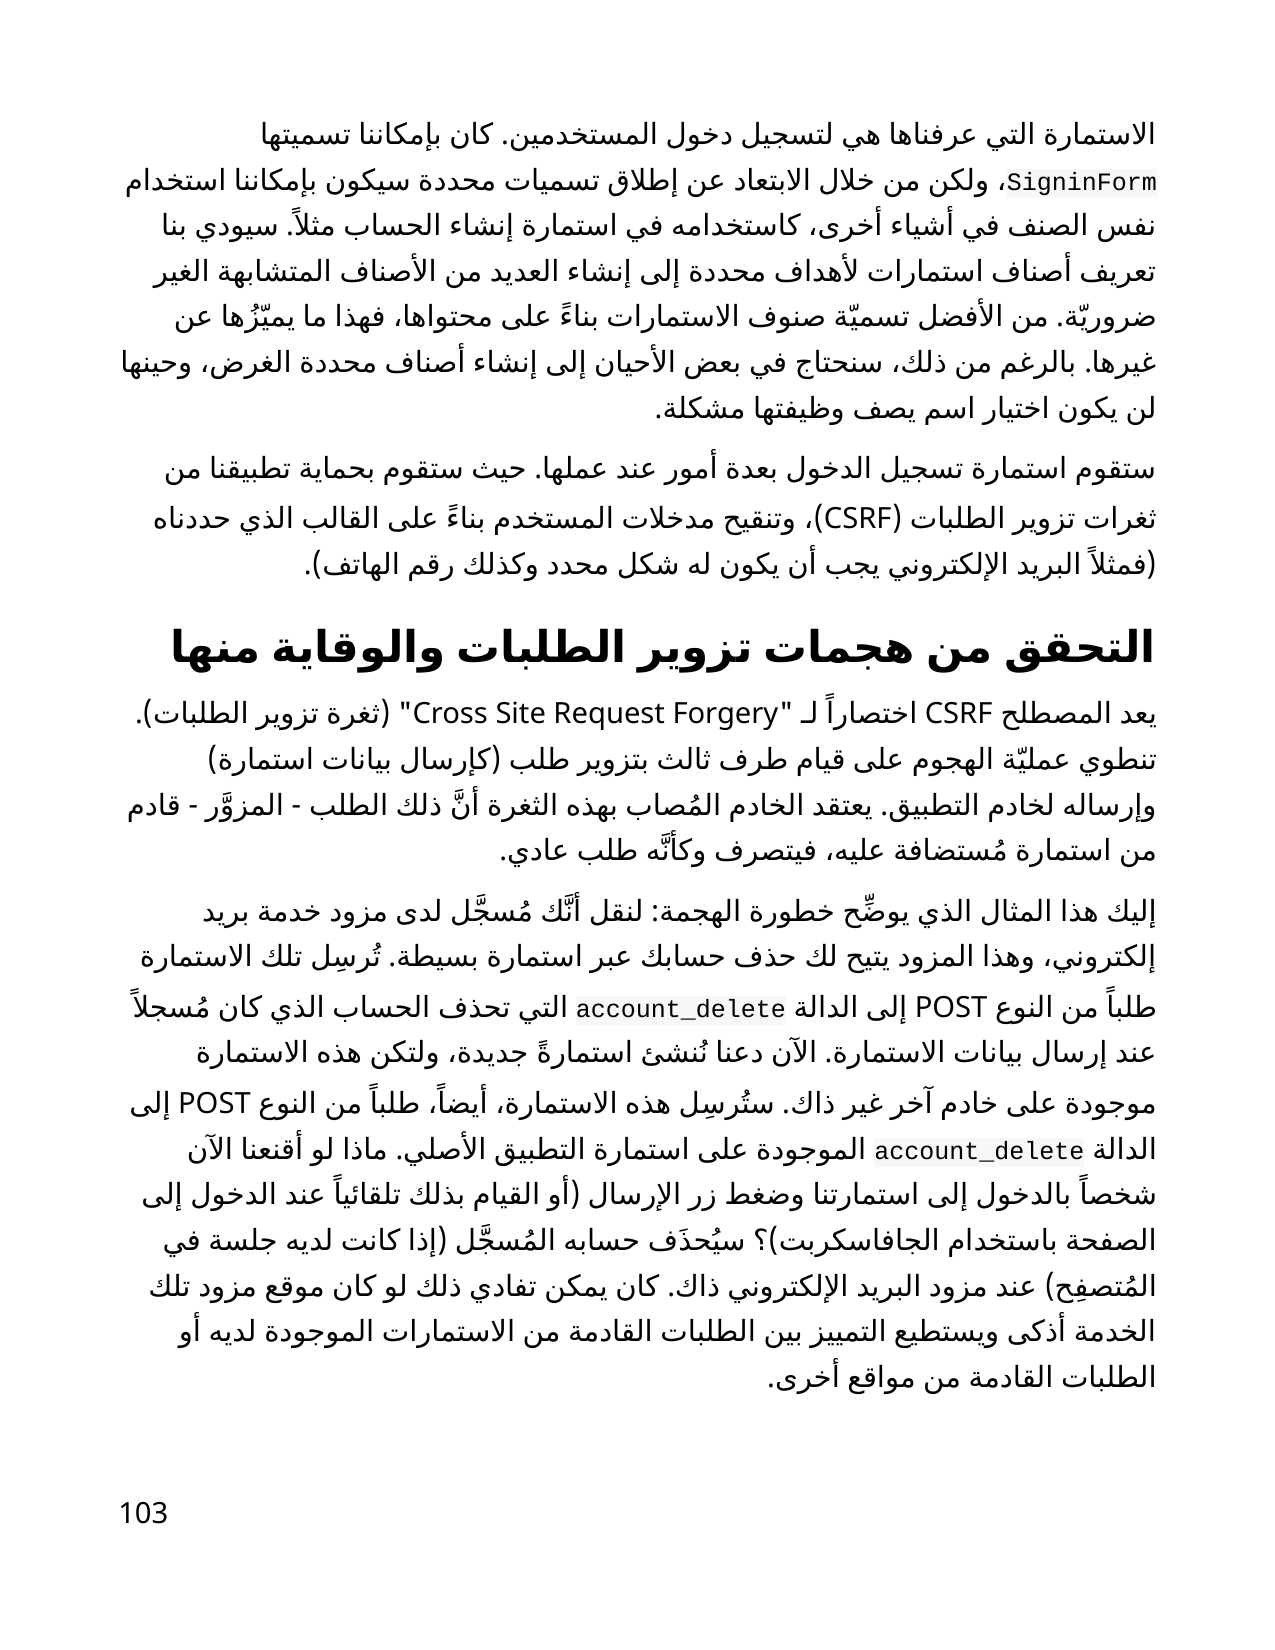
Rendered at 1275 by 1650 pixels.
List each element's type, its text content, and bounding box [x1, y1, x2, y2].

subtitle التحقق من هجمات تزوير الطلبات والوقاية منها [118, 623, 1157, 680]
text ستقوم استمارة تسجيل الدخول بعدة أمور عند عملها. حيث ستقوم بحماية تطبيقنا من ثغرات تزوير الطلبات (CSRF)، وتنقيح مدخلات المستخدم بناءً على القالب الذي حددناه (فمثلاً البريد الإلكتروني يجب أن يكون له شكل محدد وكذلك رقم الهاتف). [118, 452, 1157, 586]
text الاستمارة التي عرفناها هي لتسجيل دخول المستخدمين. كان بإمكاننا تسميتها SigninForm، ولكن من خلال الابتعاد عن إطلاق تسميات محددة سيكون بإمكاننا استخدام نفس الصنف في أشياء أخرى، كاستخدامه في استمارة إنشاء الحساب مثلاً. سيودي بنا تعريف أصناف استمارات لأهداف محددة إلى إنشاء العديد من الأصناف المتشابهة الغير ضروريّة. من الأفضل تسميّة صنوف الاستمارات بناءً على محتواها، فهذا ما يميّزُها عن غيرها. بالرغم من ذلك، سنحتاج في بعض الأحيان إلى إنشاء أصناف محددة الغرض، وحينها لن يكون اختيار اسم يصف وظيفتها مشكلة. [118, 118, 1157, 430]
text إليك هذا المثال الذي يوضِّح خطورة الهجمة: لنقل أنَّك مُسجَّل لدى مزود خدمة بريد إلكتروني، وهذا المزود يتيح لك حذف حسابك عبر استمارة بسيطة. تُرسِل تلك الاستمارة طلباً من النوع POST إلى الدالة account_delete التي تحذف الحساب الذي كان مُسجلاً عند إرسال بيانات الاستمارة. الآن دعنا نُنشئ استمارةً جديدة، ولتكن هذه الاستمارة موجودة على خادم آخر غير ذاك. ستُرسِل هذه الاستمارة، أيضاً، طلباً من النوع POST إلى الدالة account_delete الموجودة على استمارة التطبيق الأصلي. ماذا لو أقنعنا الآن شخصاً بالدخول إلى استمارتنا وضغط زر الإرسال (أو القيام بذلك تلقائياً عند الدخول إلى الصفحة باستخدام الجافاسكربت)؟ سيُحذَف حسابه المُسجَّل (إذا كانت لديه جلسة في المُتصفِح) عند مزود البريد الإلكتروني ذاك. كان يمكن تفادي ذلك لو كان موقع مزود تلك الخدمة أذكى ويستطيع التمييز بين الطلبات القادمة من الاستمارات الموجودة لديه أو الطلبات القادمة من مواقع أخرى. [118, 895, 1157, 1399]
text يعد المصطلح CSRF اختصاراً لـ "Cross Site Request Forgery" (ثغرة تزوير الطلبات). تنطوي عمليّة الهجوم على قيام طرف ثالث بتزوير طلب (كإرسال بيانات استمارة) وإرساله لخادم التطبيق. يعتقد الخادم المُصاب بهذه الثغرة أنَّ ذلك الطلب - المزوَّر - قادم من استمارة مُستضافة عليه، فيتصرف وكأنَّه طلب عادي. [118, 693, 1157, 873]
